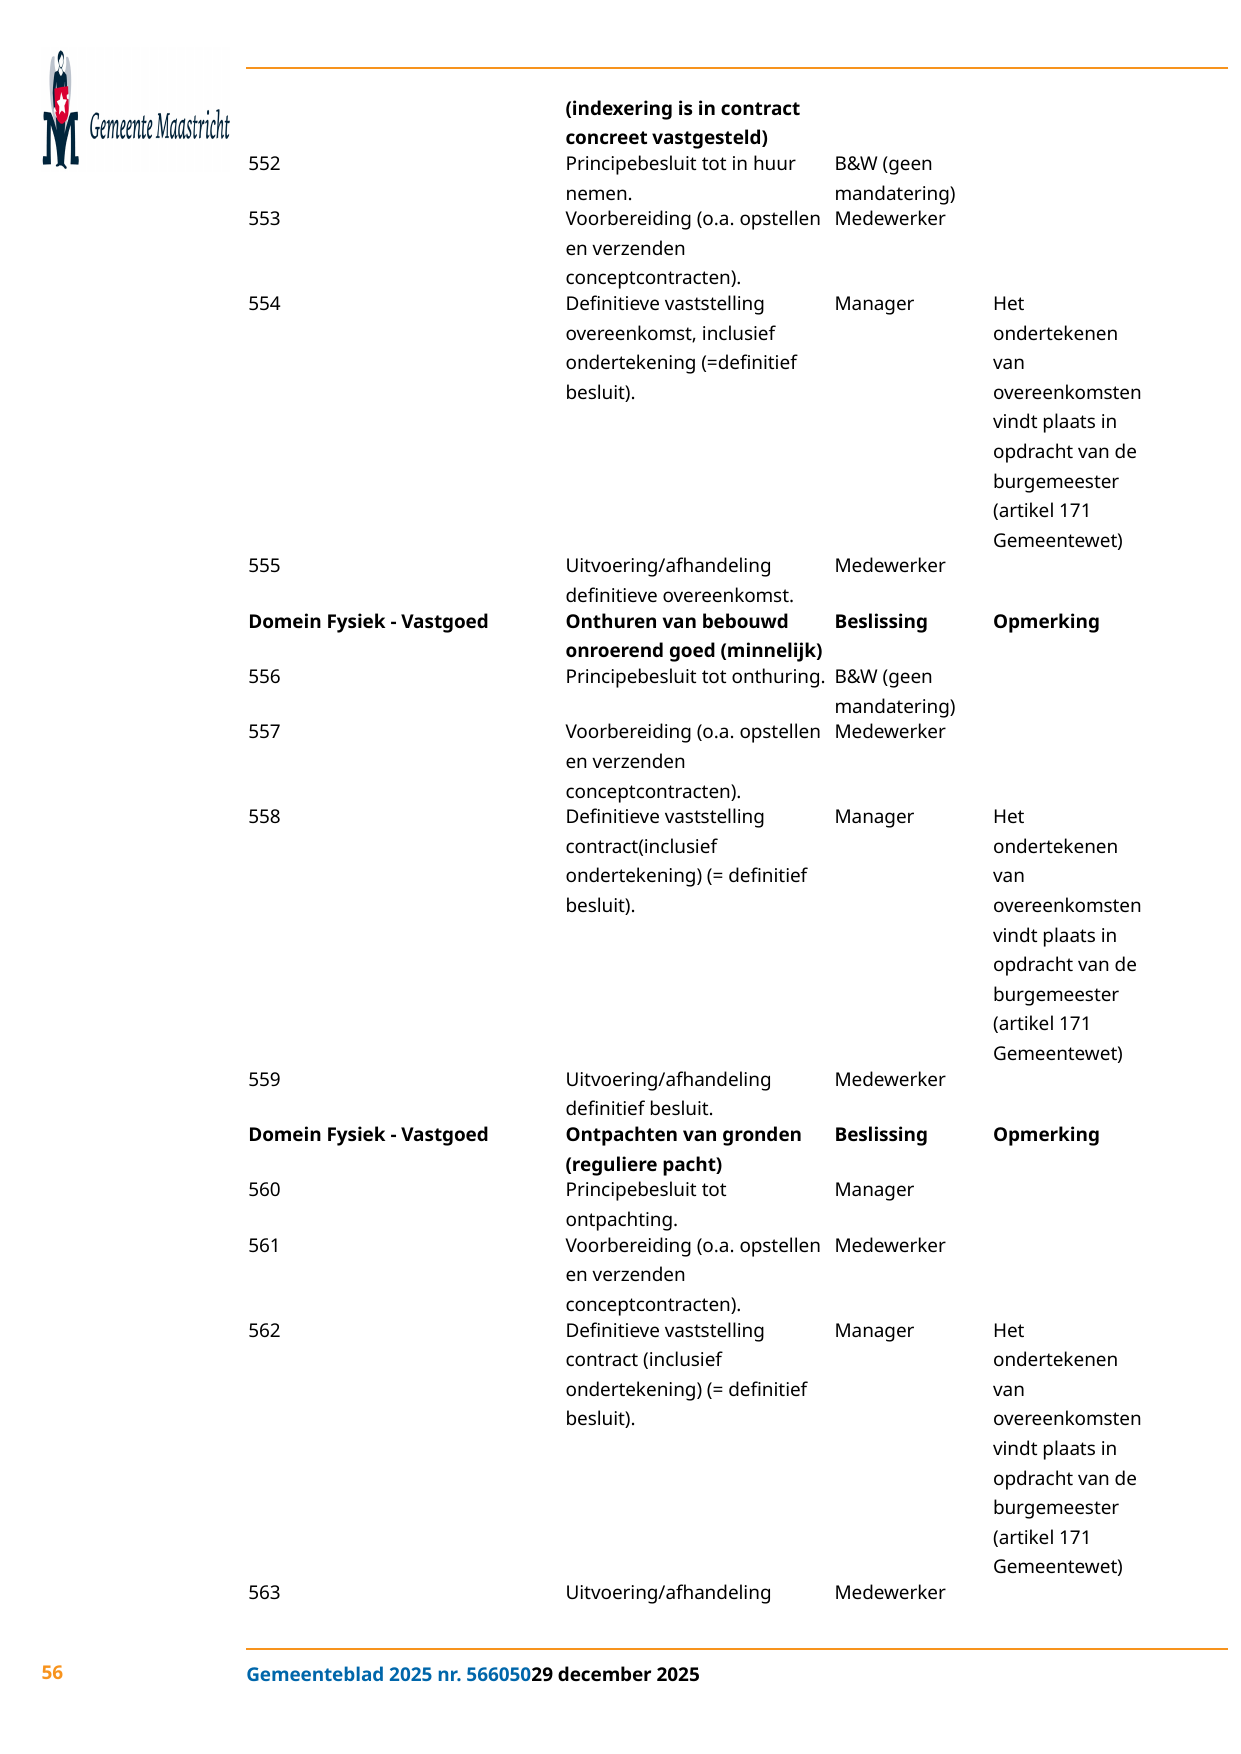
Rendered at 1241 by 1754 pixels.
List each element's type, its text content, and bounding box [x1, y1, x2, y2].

table_cell [993, 1579, 1152, 1605]
table_cell Ontpachten van gronden (reguliere pacht) [565, 1121, 834, 1177]
table_cell 556 [248, 663, 407, 719]
table_cell [993, 1232, 1152, 1317]
table_cell 552 [248, 150, 407, 205]
table_cell 554 [248, 290, 407, 553]
table_cell [993, 719, 1152, 803]
table_cell [993, 1066, 1152, 1121]
table_cell Voorbereiding (o.a. opstellen en verzenden conceptcontracten). [565, 205, 834, 290]
table_cell Domein Fysiek - Vastgoed [248, 608, 565, 663]
table_cell Medewerker [834, 719, 993, 803]
table_cell 560 [248, 1177, 407, 1232]
table_cell 559 [248, 1066, 407, 1121]
table_cell Manager [834, 1177, 993, 1232]
table_cell Beslissing [834, 608, 993, 663]
table_cell Voorbereiding (o.a. opstellen en verzenden conceptcontracten). [565, 719, 834, 803]
table_cell [993, 553, 1152, 608]
table_cell 561 [248, 1232, 407, 1317]
table_cell Definitieve vaststelling overeenkomst, inclusief ondertekening (=definitief besluit). [565, 290, 834, 553]
table_cell [248, 95, 565, 150]
table_cell [993, 95, 1152, 150]
table_cell Opmerking [993, 1121, 1152, 1177]
table_cell Het ondertekenen van overeenkomsten vindt plaats in opdracht van de burgemeester (artikel 171 Gemeentewet) [993, 804, 1152, 1066]
table_cell 555 [248, 553, 407, 608]
table_cell Medewerker [834, 1579, 993, 1605]
table_cell Manager [834, 804, 993, 1066]
table_cell [407, 1177, 565, 1232]
table_cell B&W (geen mandatering) [834, 150, 993, 205]
table_cell Manager [834, 290, 993, 553]
table_cell Uitvoering/afhandeling definitief besluit. [565, 1066, 834, 1121]
table_cell [407, 1579, 565, 1605]
table_cell [407, 719, 565, 803]
table_cell Definitieve vaststelling contract (inclusief ondertekening) (= definitief besluit). [565, 1317, 834, 1579]
table_cell Beslissing [834, 1121, 993, 1177]
table_cell [407, 205, 565, 290]
table_cell Principebesluit tot onthuring. [565, 663, 834, 719]
table_cell [407, 150, 565, 205]
table_cell Uitvoering/afhandeling [565, 1579, 834, 1605]
table_cell 553 [248, 205, 407, 290]
table_cell [993, 1177, 1152, 1232]
picture [41, 47, 231, 172]
table_cell [993, 150, 1152, 205]
table_cell Medewerker [834, 1066, 993, 1121]
table_cell Het ondertekenen van overeenkomsten vindt plaats in opdracht van de burgemeester (artikel 171 Gemeentewet) [993, 290, 1152, 553]
table_cell Opmerking [993, 608, 1152, 663]
table_cell Manager [834, 1317, 993, 1579]
table_cell Onthuren van bebouwd onroerend goed (minnelijk) [565, 608, 834, 663]
table_cell [993, 205, 1152, 290]
table_cell Medewerker [834, 1232, 993, 1317]
table_cell [407, 1317, 565, 1579]
table_cell [407, 1066, 565, 1121]
table_cell [407, 804, 565, 1066]
table_cell (indexering is in contract concreet vastgesteld) [565, 95, 834, 150]
table_cell 558 [248, 804, 407, 1066]
table_cell 563 [248, 1579, 407, 1605]
table_cell [407, 553, 565, 608]
table_cell Medewerker [834, 205, 993, 290]
table_cell Definitieve vaststelling contract(inclusief ondertekening) (= definitief besluit). [565, 804, 834, 1066]
table_cell [834, 95, 993, 150]
table_cell 557 [248, 719, 407, 803]
table_cell [407, 1232, 565, 1317]
table_cell Principebesluit tot ontpachting. [565, 1177, 834, 1232]
table_cell B&W (geen mandatering) [834, 663, 993, 719]
table_cell 562 [248, 1317, 407, 1579]
table_cell Het ondertekenen van overeenkomsten vindt plaats in opdracht van de burgemeester (artikel 171 Gemeentewet) [993, 1317, 1152, 1579]
table_cell Uitvoering/afhandeling definitieve overeenkomst. [565, 553, 834, 608]
table_cell [993, 663, 1152, 719]
table_cell [407, 290, 565, 553]
table_cell Voorbereiding (o.a. opstellen en verzenden conceptcontracten). [565, 1232, 834, 1317]
table_cell Domein Fysiek - Vastgoed [248, 1121, 565, 1177]
table_cell Medewerker [834, 553, 993, 608]
table_cell Principebesluit tot in huur nemen. [565, 150, 834, 205]
table_cell [407, 663, 565, 719]
